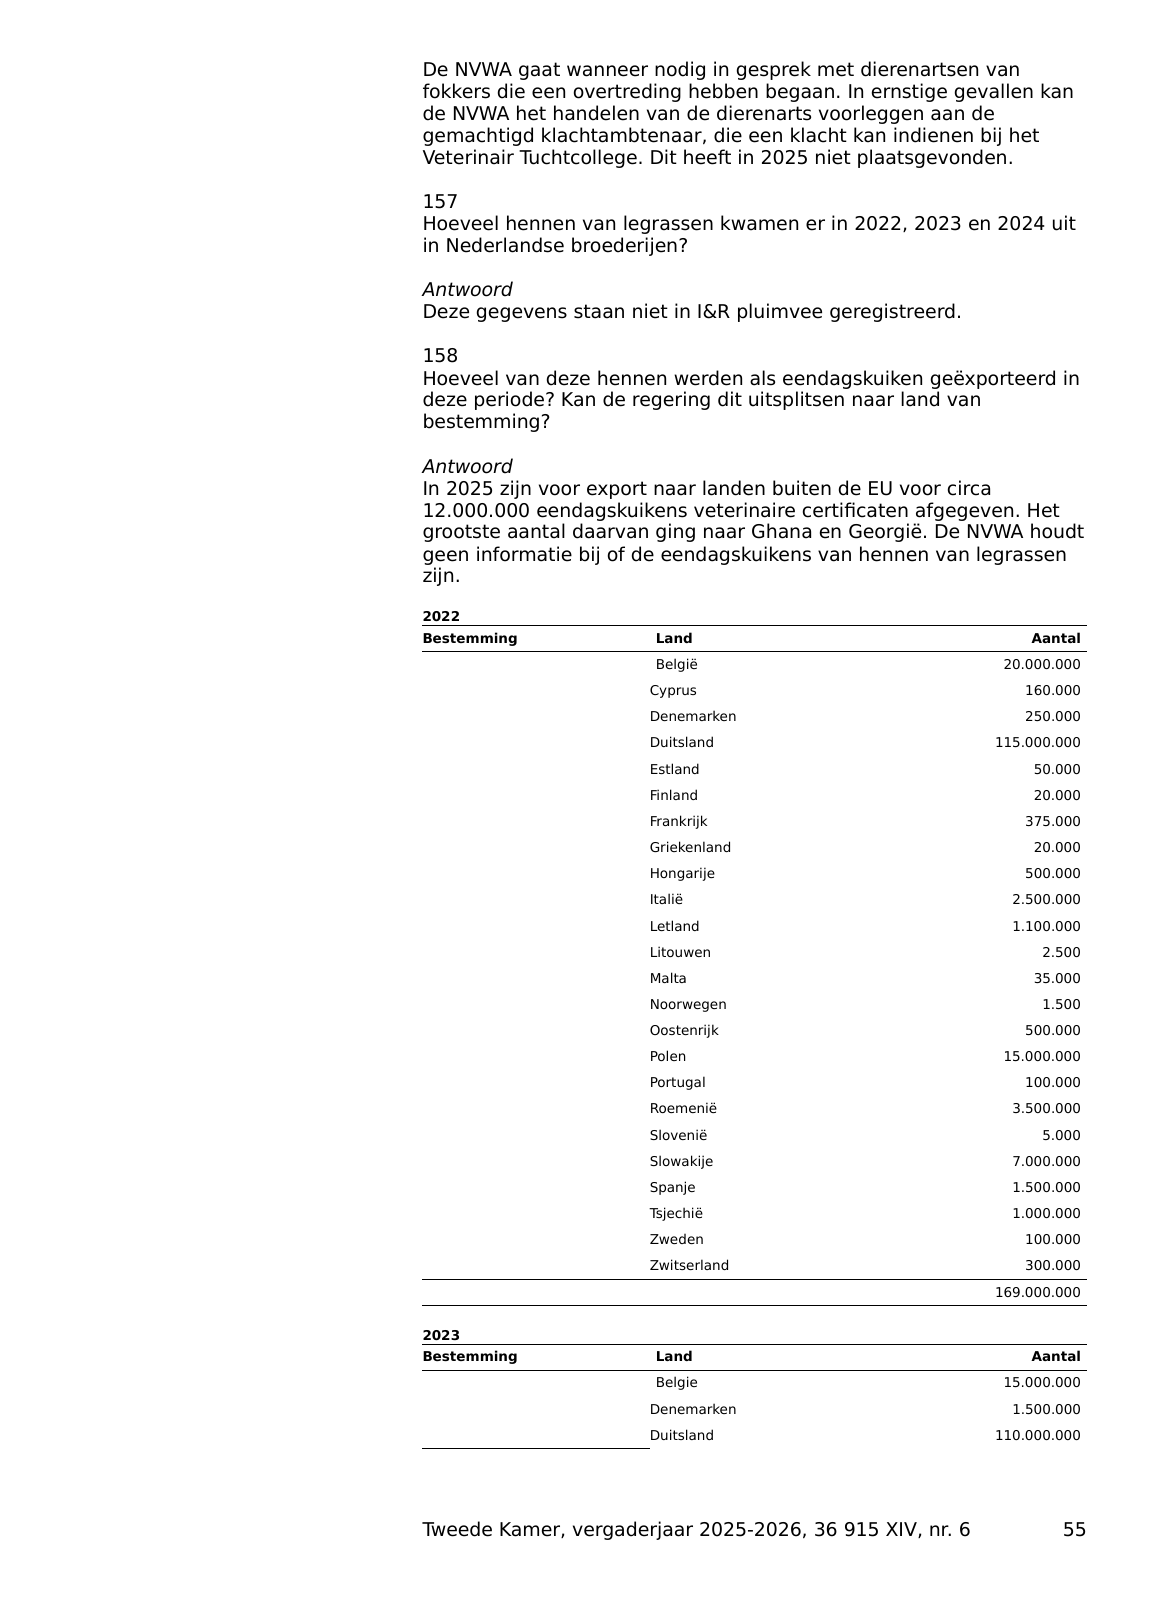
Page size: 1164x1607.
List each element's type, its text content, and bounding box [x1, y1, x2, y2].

table_cell 169.000.000 [871, 1280, 1087, 1305]
table_cell Litouwen [650, 939, 871, 965]
table_cell Zwitserland [650, 1253, 871, 1279]
table_cell Denemarken [650, 1396, 871, 1422]
table_cell 250.000 [871, 704, 1087, 729]
table_cell 20.000.000 [871, 652, 1087, 677]
table_cell 110.000.000 [871, 1422, 1087, 1448]
table_header 2022 [422, 609, 1087, 625]
table_cell Italië [650, 886, 871, 913]
text Antwoord [422, 279, 1087, 301]
table_cell 160.000 [871, 677, 1087, 703]
table_cell België [650, 652, 871, 677]
table_cell 100.000 [871, 1070, 1087, 1096]
table_cell Land [650, 626, 871, 651]
text Deze gegevens staan niet in I&R pluimvee geregistreerd. [422, 301, 1087, 323]
text Hoeveel van deze hennen werden als eendagskuiken geëxporteerd in deze periode? Kan de regering dit uitsplitsen naar land van bestemming? [422, 367, 1087, 433]
table_cell 50.000 [871, 756, 1087, 782]
text De NVWA gaat wanneer nodig in gesprek met dierenartsen van fokkers die een overtreding hebben begaan. In ernstige gevallen kan de NVWA het handelen van de dierenarts voorleggen aan de gemachtigd klachtambtenaar, die een klacht kan indienen bij het Veterinair Tuchtcollege. Dit heeft in 2025 niet plaatsgevonden. [422, 59, 1087, 169]
table_cell Polen [650, 1043, 871, 1069]
table_cell Denemarken [650, 704, 871, 729]
table_cell [422, 652, 649, 1279]
table_cell 1.500.000 [871, 1396, 1087, 1422]
table_cell Roemenië [650, 1096, 871, 1122]
table_cell Malta [650, 965, 871, 991]
table_cell 1.100.000 [871, 913, 1087, 939]
table_cell Duitsland [650, 1422, 871, 1448]
table_cell Griekenland [650, 834, 871, 860]
table_cell Duitsland [650, 730, 871, 756]
table_cell Letland [650, 913, 871, 939]
table_cell 500.000 [871, 860, 1087, 886]
table_cell Belgie [650, 1371, 871, 1396]
table_cell 20.000 [871, 782, 1087, 808]
table_cell Portugal [650, 1070, 871, 1096]
table_cell 1.000.000 [871, 1200, 1087, 1226]
table_cell [422, 1371, 649, 1448]
table_cell Bestemming [422, 626, 649, 651]
table_cell 1.500.000 [871, 1174, 1087, 1200]
table_cell 7.000.000 [871, 1148, 1087, 1174]
table_cell 300.000 [871, 1253, 1087, 1279]
table_cell Frankrijk [650, 808, 871, 834]
table_cell Finland [650, 782, 871, 808]
table_cell [422, 1280, 871, 1305]
table_cell 1.500 [871, 991, 1087, 1017]
table_cell 35.000 [871, 965, 1087, 991]
table_cell 15.000.000 [871, 1371, 1087, 1396]
table_cell 375.000 [871, 808, 1087, 834]
table_cell 100.000 [871, 1226, 1087, 1252]
table_cell Hongarije [650, 860, 871, 886]
table_cell 500.000 [871, 1017, 1087, 1043]
table_cell Tsjechië [650, 1200, 871, 1226]
table_cell Spanje [650, 1174, 871, 1200]
table_cell Bestemming [422, 1345, 649, 1369]
table_cell 5.000 [871, 1122, 1087, 1148]
text 157 [422, 191, 1087, 213]
table_cell 2.500 [871, 939, 1087, 965]
table_header 2023 [422, 1328, 1087, 1343]
table_cell 115.000.000 [871, 730, 1087, 756]
table_cell 3.500.000 [871, 1096, 1087, 1122]
table_cell Noorwegen [650, 991, 871, 1017]
text Antwoord [422, 456, 1087, 477]
text Hoeveel hennen van legrassen kwamen er in 2022, 2023 en 2024 uit in Nederlandse broederijen? [422, 213, 1087, 257]
table_cell Slowakije [650, 1148, 871, 1174]
table_cell Cyprus [650, 677, 871, 703]
table_cell Aantal [871, 626, 1087, 651]
text In 2025 zijn voor export naar landen buiten de EU voor circa 12.000.000 eendagskuikens veterinaire certificaten afgegeven. Het grootste aantal daarvan ging naar Ghana en Georgië. De NVWA houdt geen informatie bij of de eendagskuikens van hennen van legrassen zijn. [422, 477, 1087, 587]
table_cell 2.500.000 [871, 886, 1087, 913]
text 158 [422, 345, 1087, 367]
table_cell 20.000 [871, 834, 1087, 860]
table_cell Slovenië [650, 1122, 871, 1148]
table_cell Estland [650, 756, 871, 782]
table_cell Oostenrijk [650, 1017, 871, 1043]
table_cell Aantal [871, 1345, 1087, 1369]
table_cell Land [650, 1345, 871, 1369]
table_cell 15.000.000 [871, 1043, 1087, 1069]
table_cell Zweden [650, 1226, 871, 1252]
